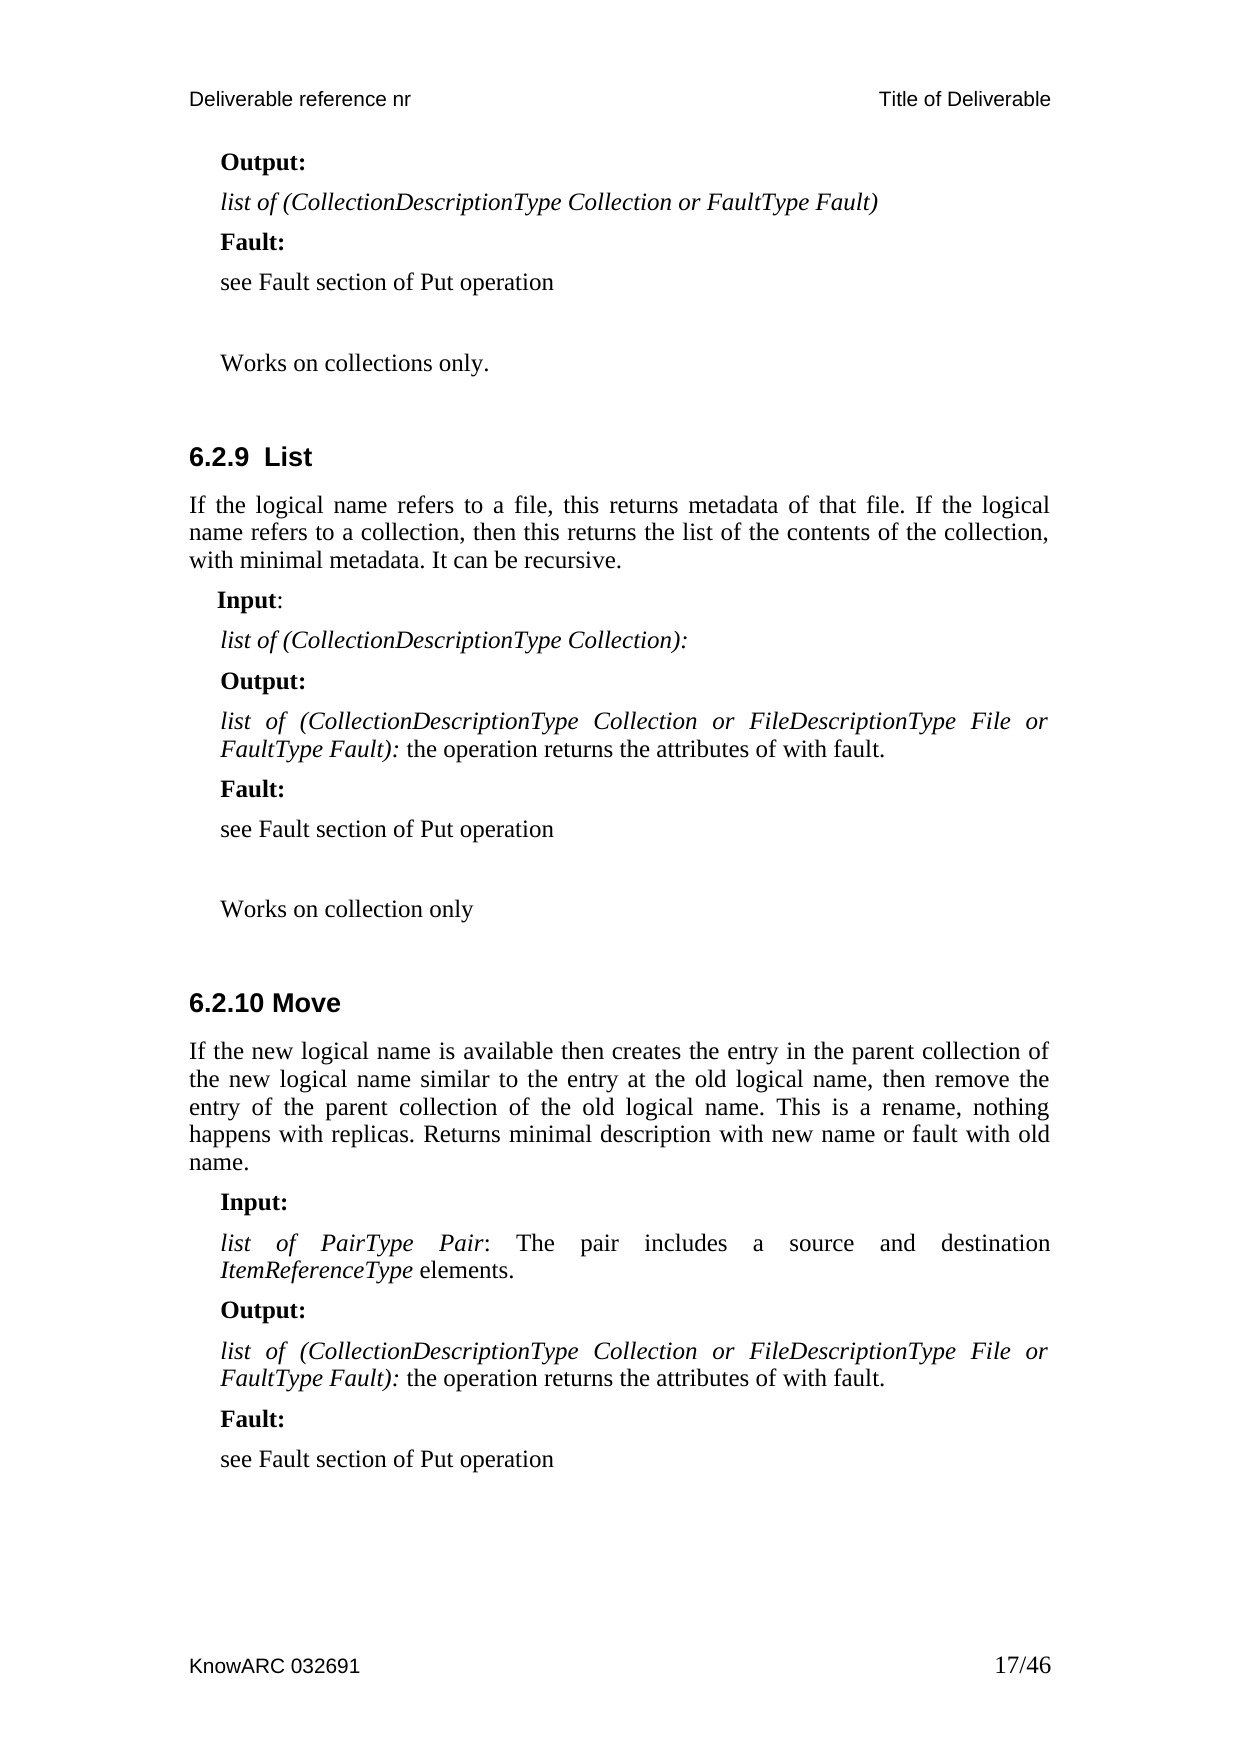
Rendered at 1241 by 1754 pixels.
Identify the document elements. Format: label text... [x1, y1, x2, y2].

text Input: [220, 1188, 1051, 1216]
text list of (CollectionDescriptionType Collection or FileDescriptionType File or FaultType Fault): the operation returns the attributes of with fault. [220, 1337, 1051, 1392]
text Fault: [220, 228, 1051, 256]
text see Fault section of Put operation [220, 815, 1051, 843]
text If the logical name refers to a file, this returns metadata of that file. If the logical name refers to a collection, then this returns the list of the contents of the collection, with minimal metadata. It can be recursive. [189, 491, 1051, 574]
text list of PairType Pair: The pair includes a source and destination ItemReferenceType elements. [220, 1229, 1051, 1284]
text Output: [220, 148, 1051, 175]
text list of (CollectionDescriptionType Collection or FaultType Fault) [220, 188, 1051, 216]
text list of (CollectionDescriptionType Collection): [220, 627, 1051, 654]
text see Fault section of Put operation [220, 1445, 1051, 1473]
subtitle List [189, 442, 1051, 472]
text Output: [220, 667, 1051, 694]
text If the new logical name is available then creates the entry in the parent collection of the new logical name similar to the entry at the old logical name, then remove the entry of the parent collection of the old logical name. This is a rename, nothing happens with replicas. Returns minimal description with new name or fault with old name. [189, 1037, 1051, 1176]
text Works on collections only. [220, 349, 1051, 376]
text list of (CollectionDescriptionType Collection or FileDescriptionType File or FaultType Fault): the operation returns the attributes of with fault. [220, 707, 1051, 762]
text Fault: [220, 1405, 1051, 1432]
text see Fault section of Put operation [220, 268, 1051, 296]
text Works on collection only [220, 896, 1051, 923]
subtitle Move [189, 988, 1051, 1019]
text Fault: [220, 775, 1051, 803]
text Output: [220, 1297, 1051, 1324]
